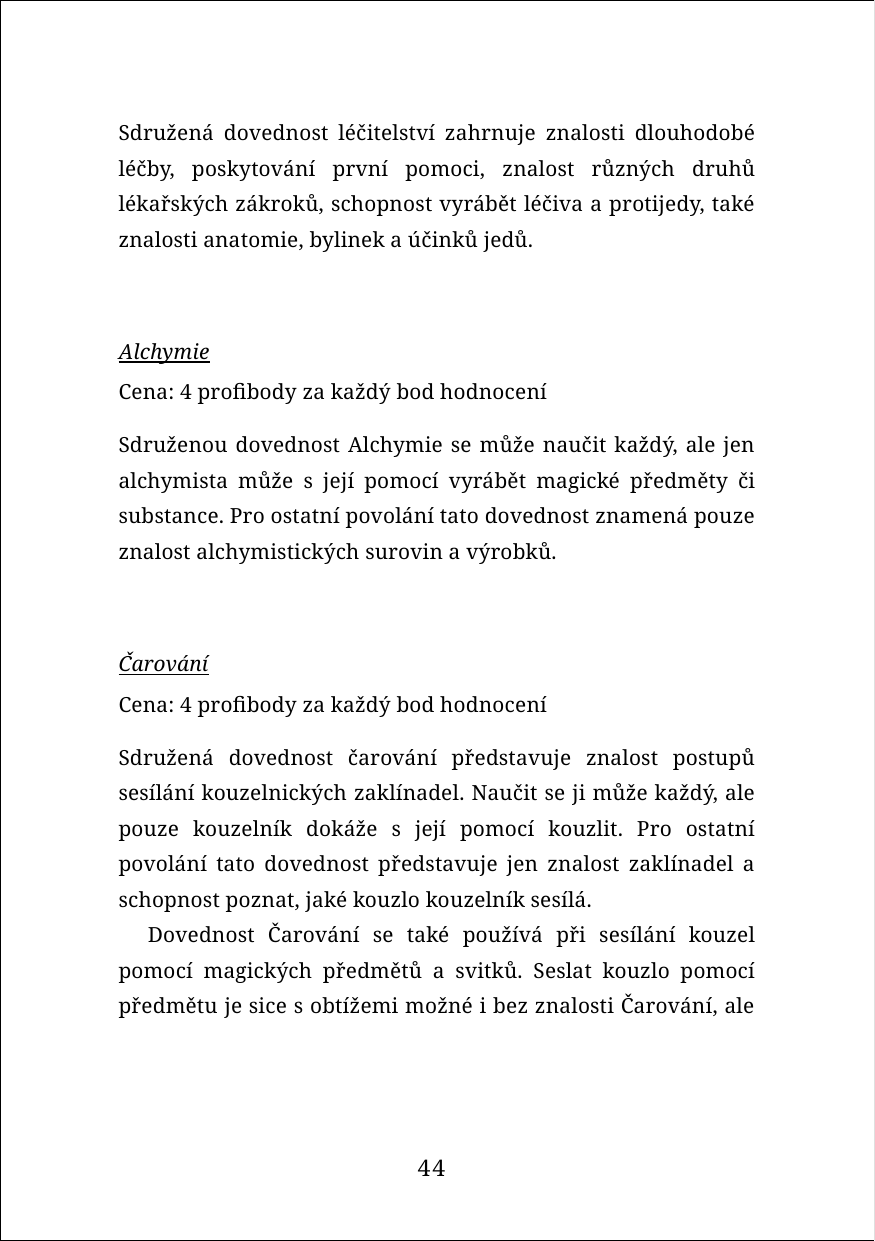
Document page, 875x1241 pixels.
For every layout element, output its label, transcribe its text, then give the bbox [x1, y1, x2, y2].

text Sdružená dovednost čarování představuje znalost postupů sesílání kouzelnických zaklínadel. Naučit se ji může každý, ale pouze kouzelník dokáže s její pomocí kouzlit. Pro ostatní povolání tato dovednost představuje jen znalost zaklínadel a schopnost poznat, jaké kouzlo kouzelník sesílá. Dovednost Čarování se také používá při sesílání kouzel pomocí magických předmětů a svitků. Seslat kouzlo pomocí předmětu je sice s obtížemi možné i bez znalosti Čarování, ale [118, 743, 756, 1020]
text Cena: 4 profibody za každý bod hodnocení [118, 690, 756, 718]
text Sdruženou dovednost Alchymie se může naučit každý, ale jen alchymista může s její pomocí vyrábět magické předměty či substance. Pro ostatní povolání tato dovednost znamená pouze znalost alchymistických surovin a výrobků. [118, 431, 756, 566]
text Cena: 4 profibody za každý bod hodnocení [118, 377, 756, 406]
text Sdružená dovednost léčitelství zahrnuje znalosti dlouhodobé léčby, poskytování první pomoci, znalost různých druhů lékařských zákroků, schopnost vyrábět léčiva a protijedy, také znalosti anatomie, bylinek a účinků jedů. [118, 118, 756, 253]
subtitle Čarování [118, 649, 756, 678]
subtitle Alchymie [118, 337, 756, 366]
